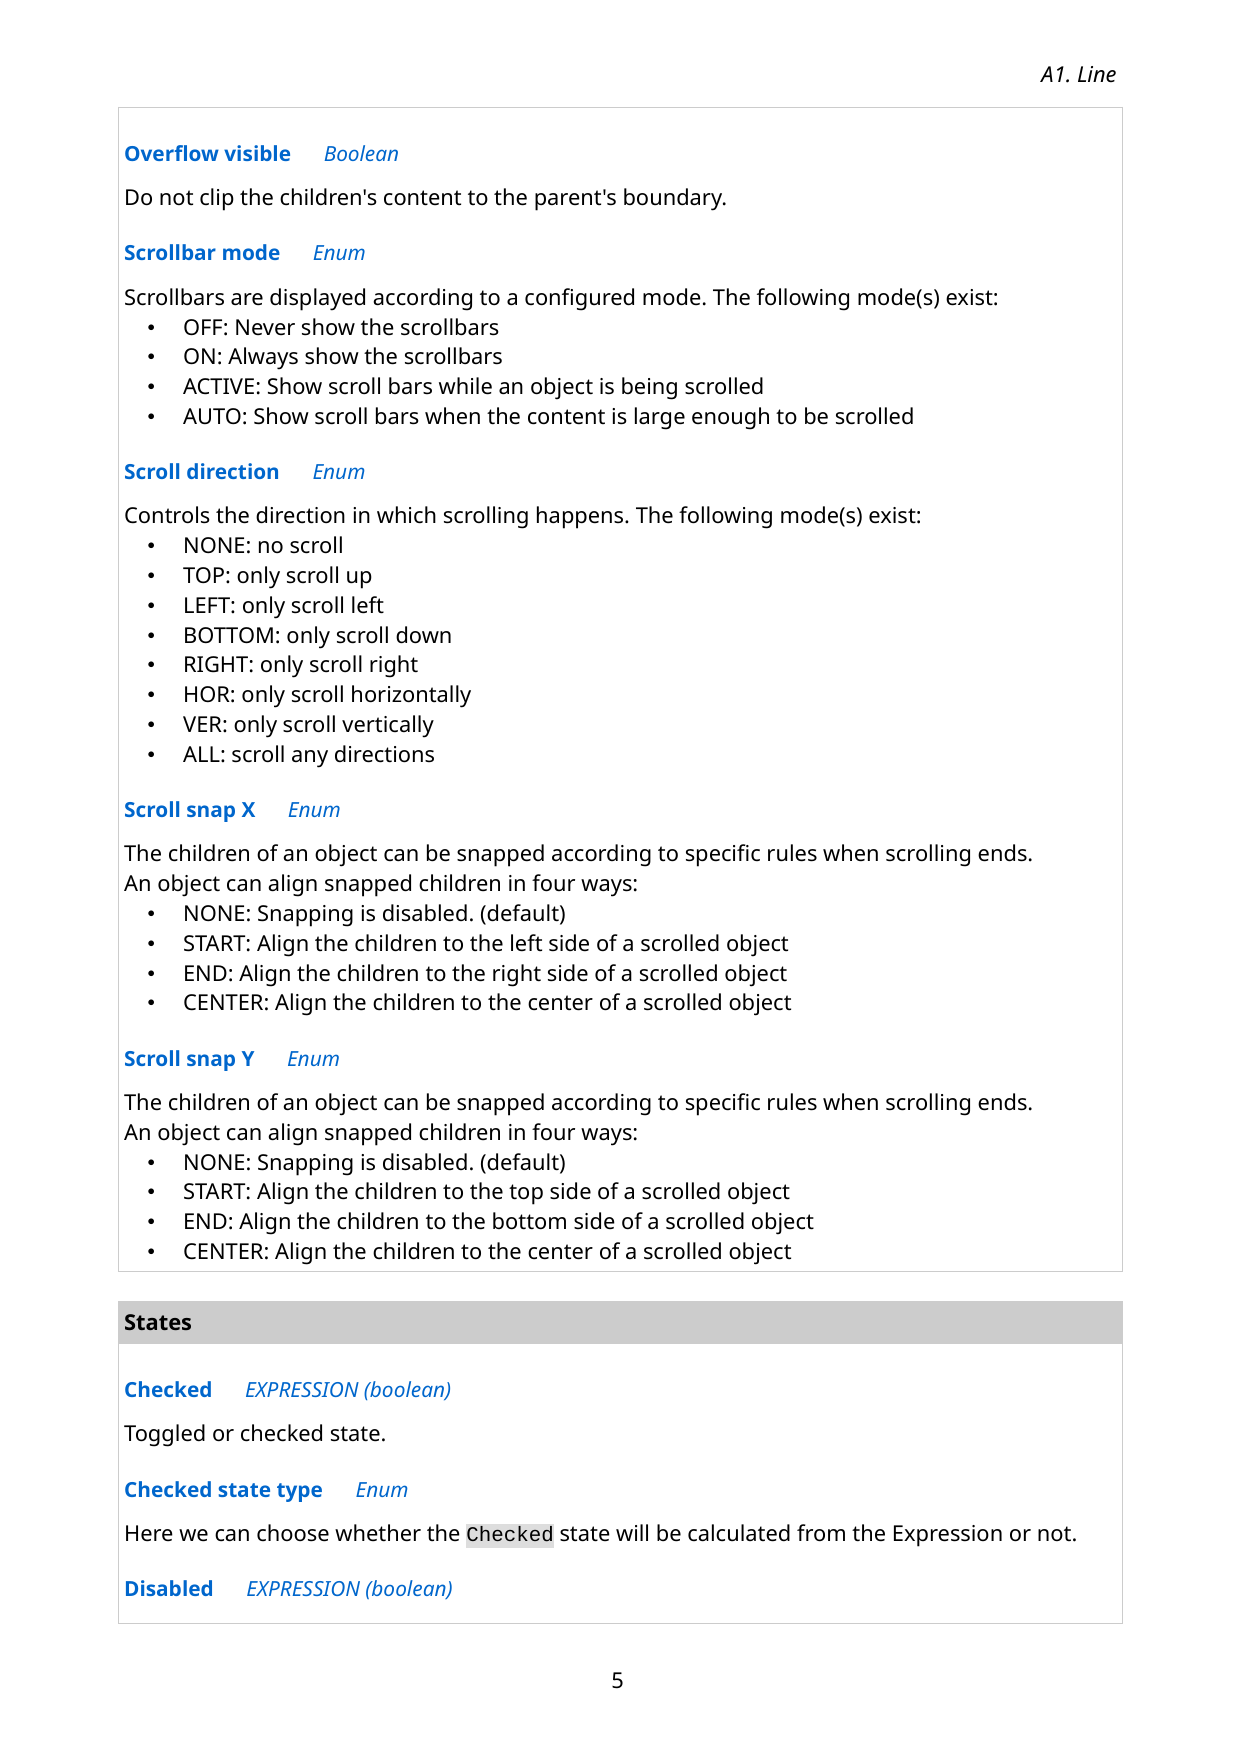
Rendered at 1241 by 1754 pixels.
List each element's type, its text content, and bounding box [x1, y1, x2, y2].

table_header States [119, 1302, 1122, 1343]
table_cell Checked EXPRESSION (boolean) Toggled or checked state. Checked state type Enum Here we can choose whether the Checked state will be calculated from the Expression or not. Disabled EXPRESSION (boolean) [119, 1344, 1122, 1623]
table_cell Overflow visible Boolean Do not clip the children's content to the parent's boundary. Scrollbar mode Enum Scrollbars are displayed according to a configured mode. The following mode(s) exist: OFF: Never show the scrollbars ON: Always show the scrollbars ACTIVE: Show scroll bars while an object is being scrolled AUTO: Show scroll bars when the content is large enough to be scrolled Scroll direction Enum Controls the direction in which scrolling happens. The following mode(s) exist: NONE: no scroll TOP: only scroll up LEFT: only scroll left BOTTOM: only scroll down RIGHT: only scroll right HOR: only scroll horizontally VER: only scroll vertically ALL: scroll any directions Scroll snap X Enum The children of an object can be snapped according to specific rules when scrolling ends. An object can align snapped children in four ways: NONE: Snapping is disabled. (default) START: Align the children to the left side of a scrolled object END: Align the children to the right side of a scrolled object CENTER: Align the children to the center of a scrolled object Scroll snap Y Enum The children of an object can be snapped according to specific rules when scrolling ends. An object can align snapped children in four ways: NONE: Snapping is disabled. (default) START: Align the children to the top side of a scrolled object END: Align the children to the bottom side of a scrolled object CENTER: Align the children to the center of a scrolled object [119, 108, 1122, 1271]
